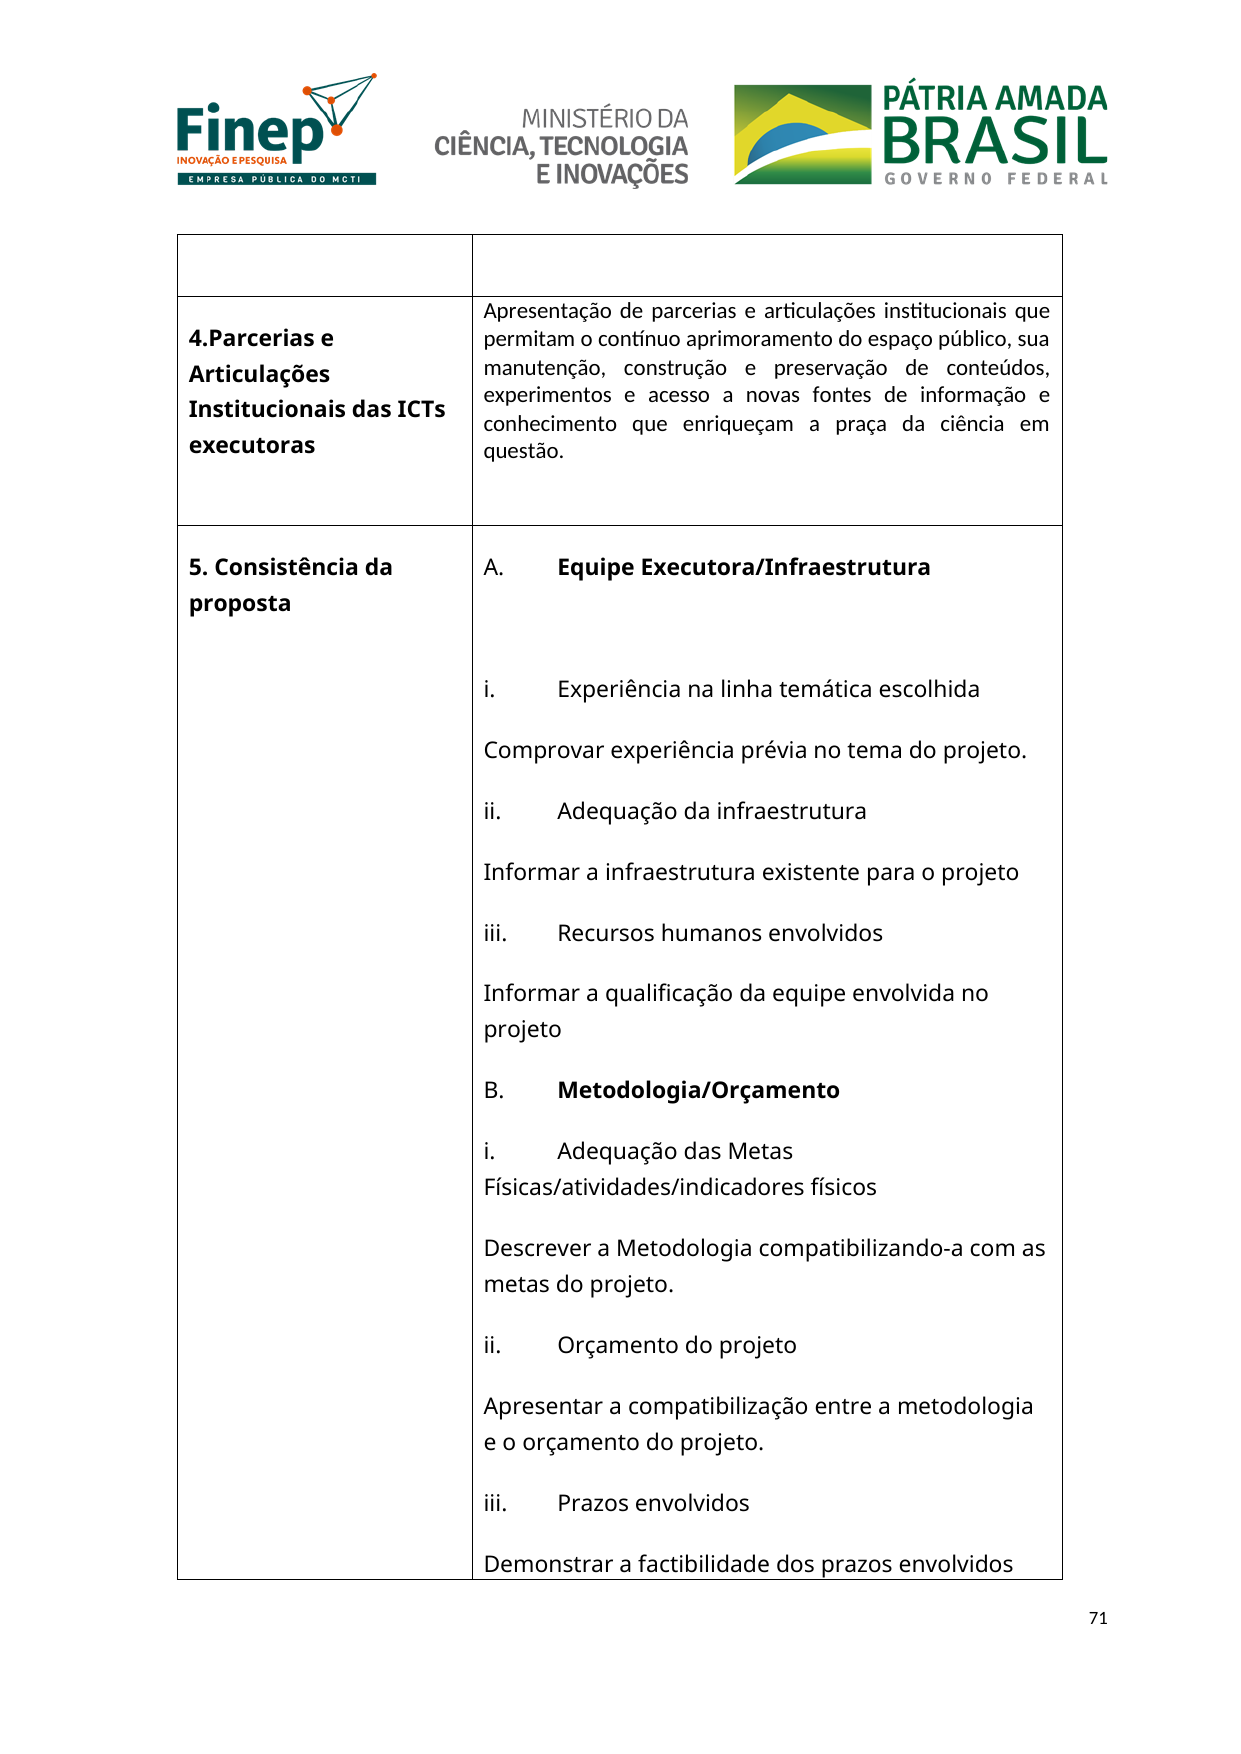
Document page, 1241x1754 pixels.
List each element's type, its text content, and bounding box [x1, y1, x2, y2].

table_cell Apresentação de parcerias e articulações institucionais que permitam o contínuo aprimoramento do espaço público, sua manutenção, construção e preservação de conteúdos, experimentos e acesso a novas fontes de informação e conhecimento que enriqueçam a praça da ciência em questão. [473, 297, 1062, 525]
table_cell [473, 235, 1062, 296]
table_cell A. Equipe Executora/Infraestrutura i. Experiência na linha temática escolhida Comprovar experiência prévia no tema do projeto. ii. Adequação da infraestrutura Informar a infraestrutura existente para o projeto iii. Recursos humanos envolvidos Informar a qualificação da equipe envolvida no projeto B. Metodologia/Orçamento i. Adequação das Metas Físicas/atividades/indicadores físicos Descrever a Metodologia compatibilizando-a com as metas do projeto. ii. Orçamento do projeto Apresentar a compatibilização entre a metodologia e o orçamento do projeto. iii. Prazos envolvidos Demonstrar a factibilidade dos prazos envolvidos [473, 526, 1062, 1579]
table_cell [178, 235, 472, 296]
table_cell 4.Parcerias e Articulações Institucionais das ICTs executoras [178, 297, 472, 525]
table_cell 5. Consistência da proposta [178, 526, 472, 1579]
